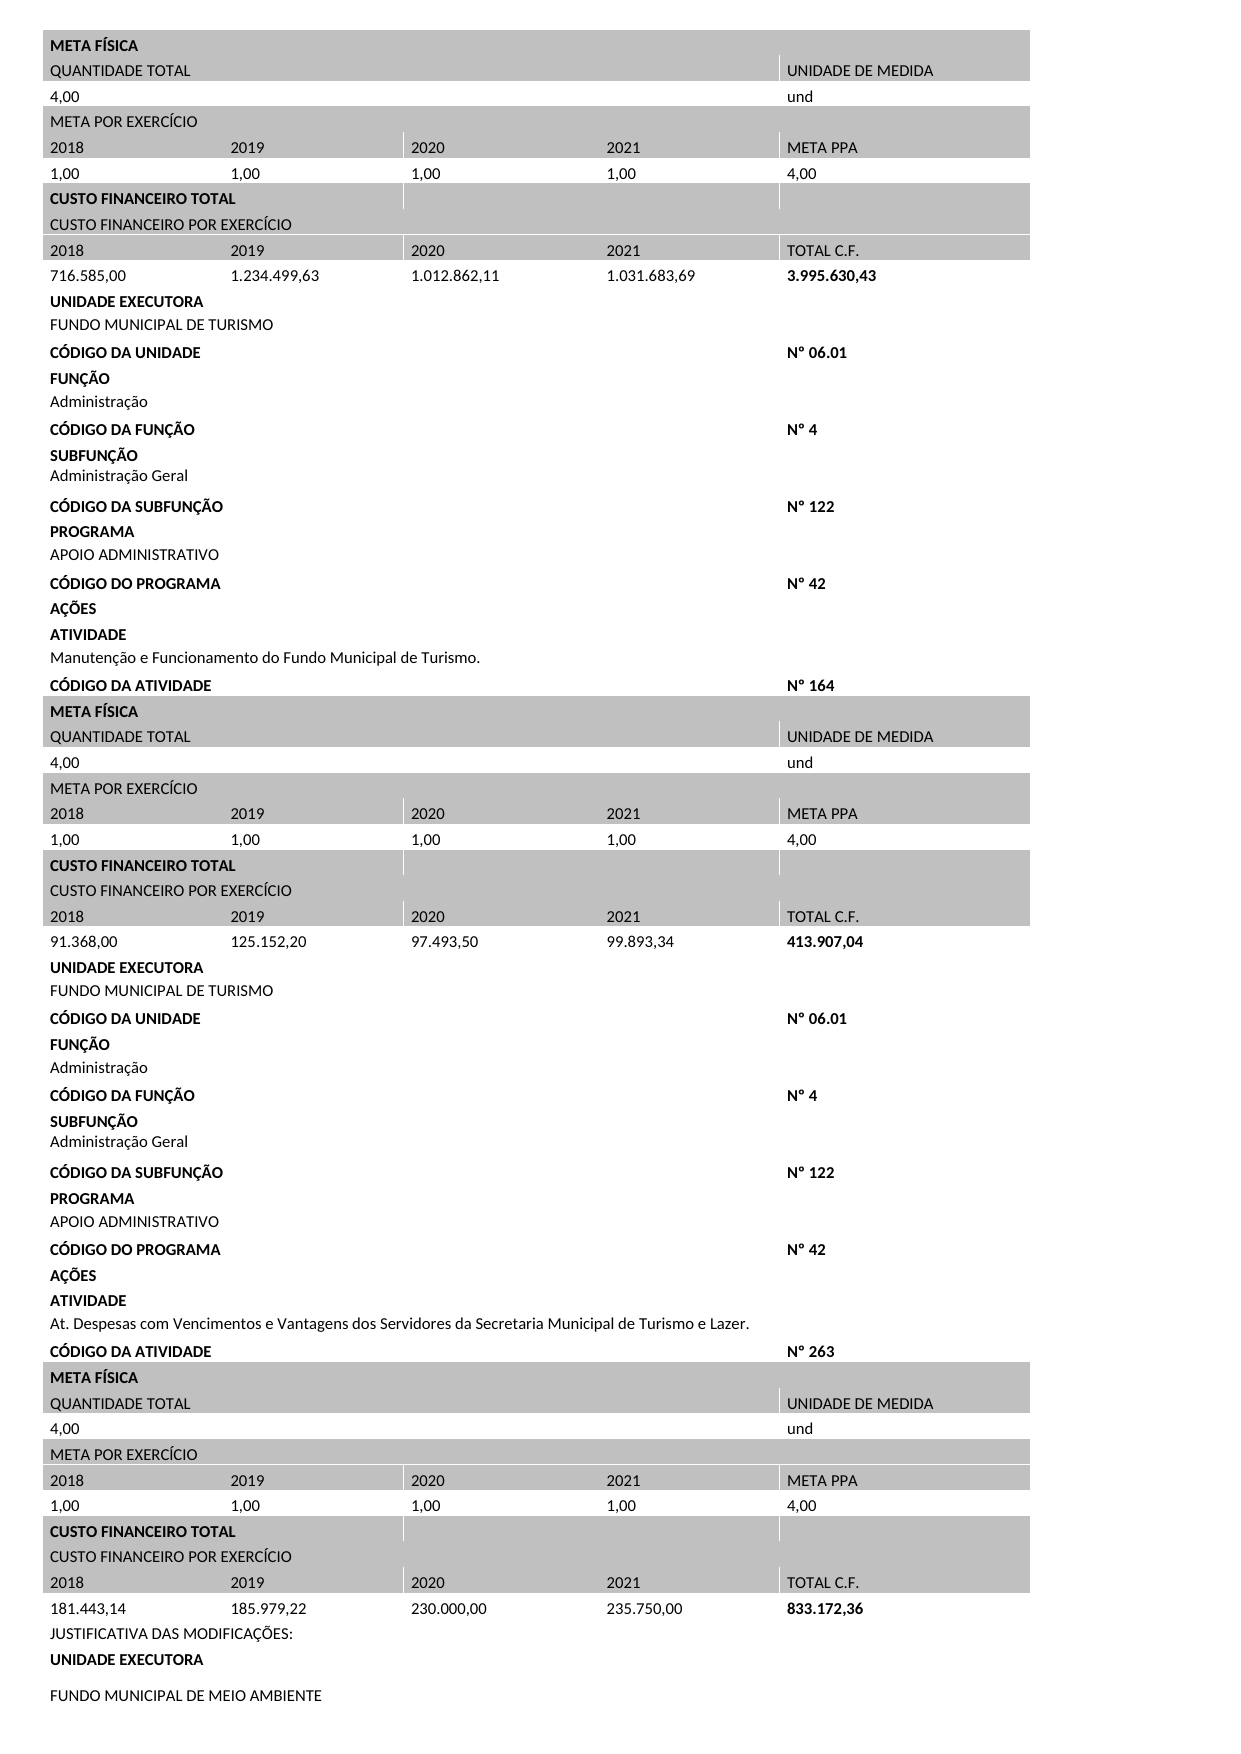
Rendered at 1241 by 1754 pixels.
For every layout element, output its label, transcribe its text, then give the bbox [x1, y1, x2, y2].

table_cell UNIDADE EXECUTORA [43, 286, 1030, 311]
table_cell CUSTO FINANCEIRO POR EXERCÍCIO [43, 1541, 1030, 1567]
table_cell FUNDO MUNICIPAL DE TURISMO [43, 978, 1030, 1003]
table_cell 2019 [223, 798, 403, 824]
table_cell Nº 164 [780, 670, 1030, 696]
table_cell 181.443,14 [43, 1593, 223, 1618]
table_cell CÓDIGO DA FUNÇÃO [43, 414, 779, 439]
table_cell [780, 183, 1030, 209]
table_cell [599, 747, 779, 773]
table_cell META FÍSICA [43, 30, 1030, 55]
table_cell 2019 [223, 1465, 403, 1490]
table_cell META POR EXERCÍCIO [43, 1439, 1030, 1464]
table_cell META PPA [780, 132, 1030, 158]
table_cell [599, 183, 779, 209]
table_cell [223, 747, 403, 773]
table_cell 2019 [223, 132, 403, 158]
table_cell CÓDIGO DA FUNÇÃO [43, 1080, 779, 1106]
table_cell CÓDIGO DO PROGRAMA [43, 1234, 779, 1259]
table_cell 2021 [599, 132, 779, 158]
table_cell 4,00 [43, 81, 223, 106]
table_cell Nº 122 [780, 491, 1030, 516]
table_cell 4,00 [780, 824, 1030, 849]
table_cell META PPA [780, 1465, 1030, 1490]
table_cell 1,00 [223, 1490, 403, 1516]
table_cell 2019 [223, 901, 403, 926]
table_cell AÇÕES [43, 593, 1030, 619]
table_cell 1.234.499,63 [223, 260, 403, 286]
table_cell 2020 [404, 1567, 599, 1593]
table_cell 125.152,20 [223, 926, 403, 952]
table_cell 1,00 [404, 1490, 599, 1516]
table_cell UNIDADE EXECUTORA [43, 952, 1030, 978]
table_cell 2021 [599, 1465, 779, 1490]
table_cell CÓDIGO DA UNIDADE [43, 1003, 779, 1029]
table_cell CÓDIGO DA SUBFUNÇÃO [43, 1157, 779, 1183]
table_cell 230.000,00 [404, 1593, 599, 1618]
table_cell 1,00 [43, 1490, 223, 1516]
table_cell 2021 [599, 901, 779, 926]
table_cell 1.031.683,69 [599, 260, 779, 286]
table_cell TOTAL C.F. [780, 1567, 1030, 1593]
table_cell CUSTO FINANCEIRO TOTAL [43, 183, 403, 209]
table_cell 1,00 [599, 158, 779, 183]
table_cell META FÍSICA [43, 1362, 1030, 1388]
table_cell 2019 [223, 1567, 403, 1593]
table_cell TOTAL C.F. [780, 901, 1030, 926]
table_cell 2020 [404, 798, 599, 824]
table_cell [223, 1413, 403, 1439]
table_cell Nº 122 [780, 1157, 1030, 1183]
table_header [35, 30, 1240, 1721]
table_cell [599, 1413, 779, 1439]
table_cell 2018 [43, 235, 223, 260]
table_cell 99.893,34 [599, 926, 779, 952]
table_cell 4,00 [780, 158, 1030, 183]
table_cell [404, 1516, 599, 1541]
table_cell APOIO ADMINISTRATIVO [43, 542, 1030, 568]
table_cell Manutenção e Funcionamento do Fundo Municipal de Turismo. [43, 645, 1030, 670]
table_cell At. Despesas com Vencimentos e Vantagens dos Servidores da Secretaria Municipal de Turismo e Lazer. [43, 1311, 1030, 1336]
table_cell Nº 4 [780, 414, 1030, 439]
table_cell META POR EXERCÍCIO [43, 106, 1030, 132]
table_cell 2018 [43, 798, 223, 824]
table_cell SUBFUNÇÃO [43, 440, 1030, 465]
table_cell 2021 [599, 1567, 779, 1593]
table_cell 1,00 [404, 824, 599, 849]
table_cell Nº 4 [780, 1080, 1030, 1106]
table_cell und [780, 1413, 1030, 1439]
table_cell META PPA [780, 798, 1030, 824]
table_cell META POR EXERCÍCIO [43, 773, 1030, 798]
table_cell 1,00 [404, 158, 599, 183]
table_cell [599, 1516, 779, 1541]
table_cell ATIVIDADE [43, 619, 1030, 644]
table_cell 2021 [599, 235, 779, 260]
table_cell TOTAL C.F. [780, 235, 1030, 260]
table_cell 2018 [43, 901, 223, 926]
table_cell 2021 [599, 798, 779, 824]
table_cell PROGRAMA [43, 516, 1030, 542]
table_cell QUANTIDADE TOTAL [43, 721, 779, 747]
table_cell META FÍSICA [43, 696, 1030, 721]
table_cell [404, 747, 599, 773]
table_cell UNIDADE DE MEDIDA [780, 55, 1030, 81]
table_cell 1,00 [599, 824, 779, 849]
table_cell PROGRAMA [43, 1183, 1030, 1208]
table_cell Administração Geral [43, 465, 1030, 491]
table_cell 1,00 [223, 158, 403, 183]
table_cell AÇÕES [43, 1260, 1030, 1285]
table_cell Administração Geral [43, 1131, 1030, 1157]
table_cell FUNÇÃO [43, 363, 1030, 388]
table_cell 4,00 [780, 1490, 1030, 1516]
table_cell 1,00 [599, 1490, 779, 1516]
table_cell 1,00 [43, 158, 223, 183]
table_cell FUNDO MUNICIPAL DE TURISMO [43, 311, 1030, 337]
table_cell 2019 [223, 235, 403, 260]
table_cell 91.368,00 [43, 926, 223, 952]
table_cell 4,00 [43, 747, 223, 773]
table_cell Nº 42 [780, 568, 1030, 593]
table_cell 833.172,36 [780, 1593, 1030, 1618]
table_cell CÓDIGO DA SUBFUNÇÃO [43, 491, 779, 516]
table_cell 716.585,00 [43, 260, 223, 286]
table_cell CUSTO FINANCEIRO POR EXERCÍCIO [43, 209, 1030, 234]
table_cell [599, 850, 779, 875]
table_cell 1,00 [43, 824, 223, 849]
table_cell [404, 1413, 599, 1439]
table_cell UNIDADE DE MEDIDA [780, 1388, 1030, 1413]
table_cell 413.907,04 [780, 926, 1030, 952]
table_cell 1,00 [223, 824, 403, 849]
table_cell Nº 263 [780, 1336, 1030, 1362]
table_cell Nº 06.01 [780, 337, 1030, 363]
table_cell QUANTIDADE TOTAL [43, 1388, 779, 1413]
table_cell Administração [43, 388, 1030, 414]
table_cell CÓDIGO DA ATIVIDADE [43, 1336, 779, 1362]
table_cell [404, 183, 599, 209]
table_cell CÓDIGO DA UNIDADE [43, 337, 779, 363]
table_cell [780, 850, 1030, 875]
table_cell 4,00 [43, 1413, 223, 1439]
table_cell CÓDIGO DA ATIVIDADE [43, 670, 779, 696]
table_cell FUNDO MUNICIPAL DE MEIO AMBIENTE [43, 1670, 1030, 1721]
table_cell FUNÇÃO [43, 1029, 1030, 1054]
table_cell 2018 [43, 1465, 223, 1490]
table_cell UNIDADE EXECUTORA [43, 1644, 1030, 1669]
table_cell Nº 06.01 [780, 1003, 1030, 1029]
table_cell [780, 1516, 1030, 1541]
table_cell QUANTIDADE TOTAL [43, 55, 779, 81]
table_cell 1.012.862,11 [404, 260, 599, 286]
table_cell 2018 [43, 132, 223, 158]
table_cell JUSTIFICATIVA DAS MODIFICAÇÕES: [43, 1618, 1030, 1644]
table_cell 3.995.630,43 [780, 260, 1030, 286]
table_cell [599, 81, 779, 106]
table_cell CÓDIGO DO PROGRAMA [43, 568, 779, 593]
table_cell und [780, 747, 1030, 773]
table_cell CUSTO FINANCEIRO POR EXERCÍCIO [43, 875, 1030, 901]
table_cell CUSTO FINANCEIRO TOTAL [43, 1516, 403, 1541]
table_cell 2020 [404, 901, 599, 926]
table_cell 185.979,22 [223, 1593, 403, 1618]
table_cell 97.493,50 [404, 926, 599, 952]
table_cell [404, 81, 599, 106]
table_cell [404, 850, 599, 875]
table_cell und [780, 81, 1030, 106]
table_cell 2018 [43, 1567, 223, 1593]
table_cell 2020 [404, 132, 599, 158]
table_cell SUBFUNÇÃO [43, 1106, 1030, 1131]
table_cell ATIVIDADE [43, 1285, 1030, 1311]
table_cell Nº 42 [780, 1234, 1030, 1259]
table_cell UNIDADE DE MEDIDA [780, 721, 1030, 747]
table_cell [223, 81, 403, 106]
table_cell 2020 [404, 235, 599, 260]
table_cell 235.750,00 [599, 1593, 779, 1618]
table_cell 2020 [404, 1465, 599, 1490]
table_cell APOIO ADMINISTRATIVO [43, 1208, 1030, 1234]
table_cell CUSTO FINANCEIRO TOTAL [43, 850, 403, 875]
table_cell Administração [43, 1055, 1030, 1080]
